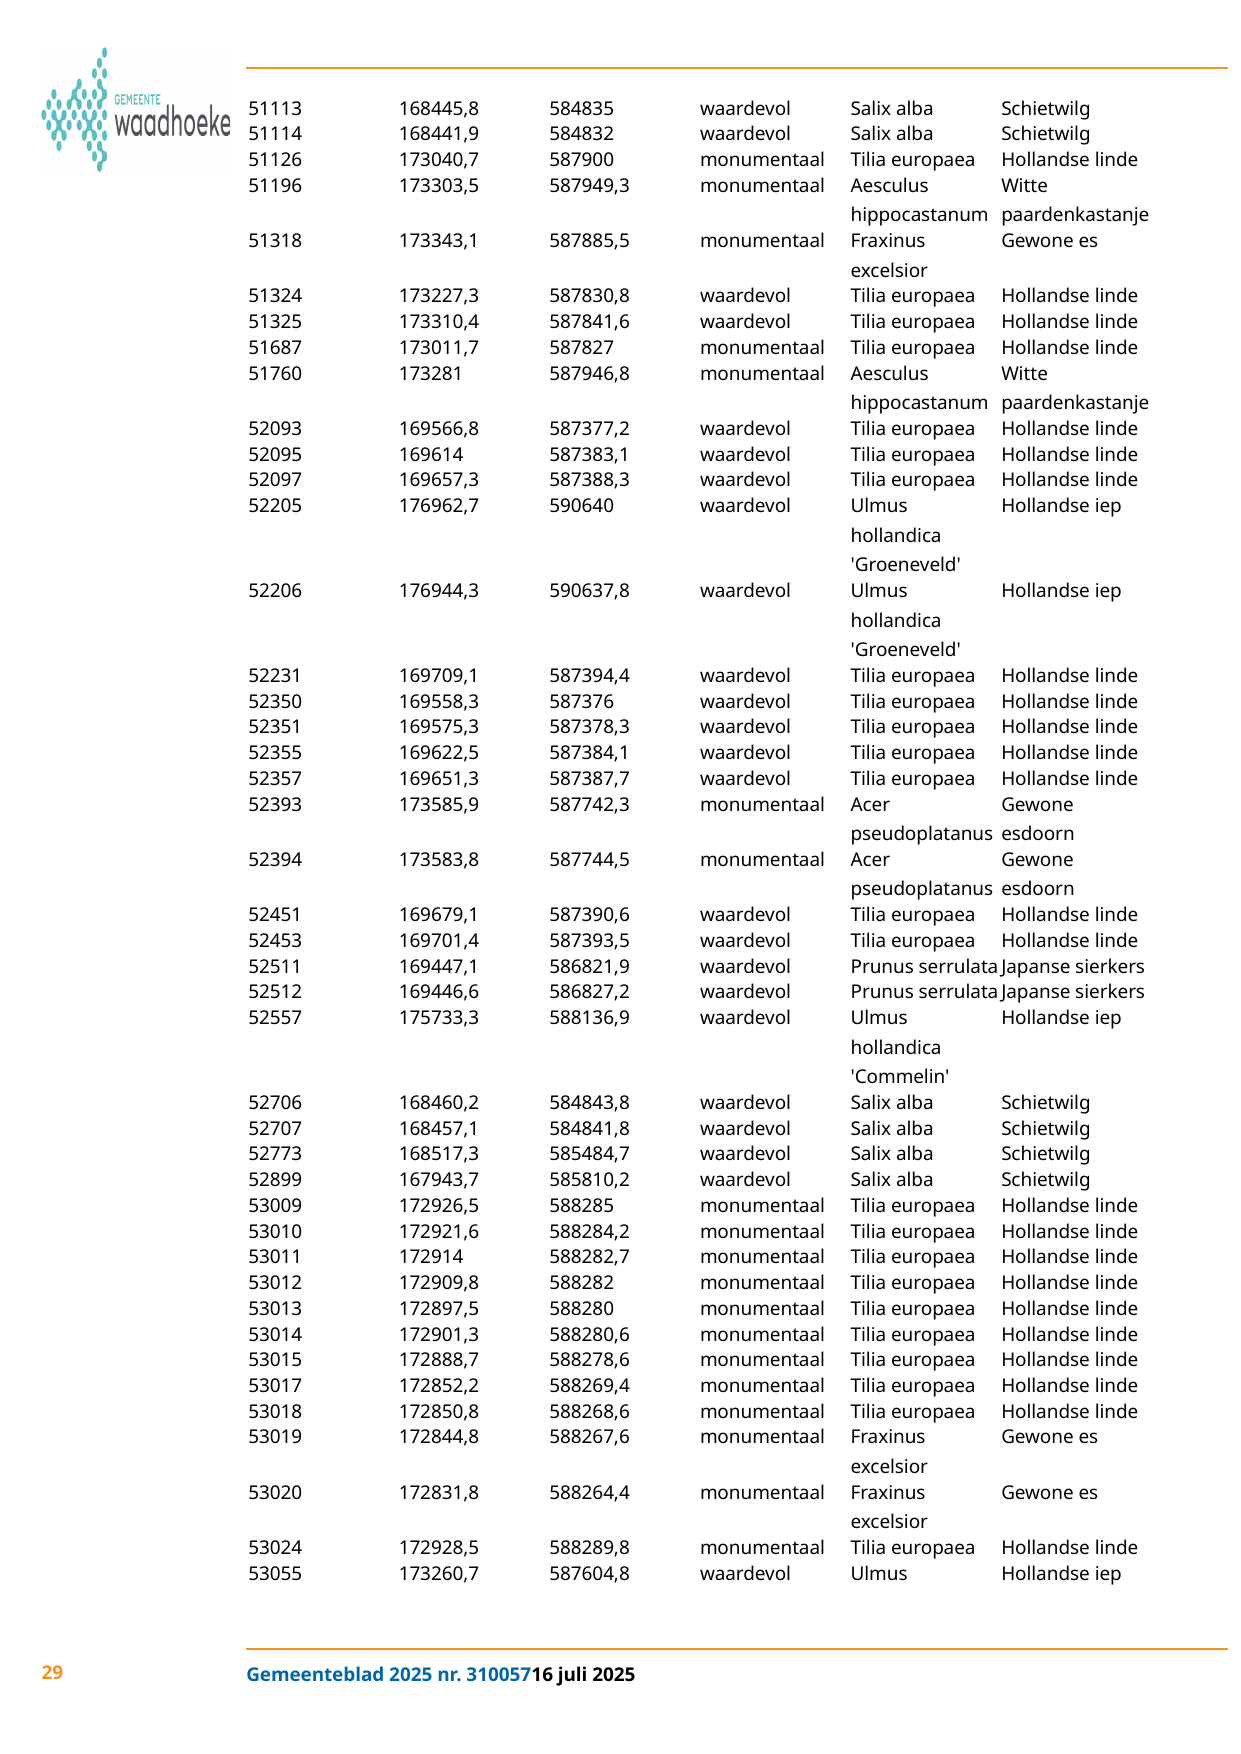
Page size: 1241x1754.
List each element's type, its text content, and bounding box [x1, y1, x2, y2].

table_cell monumentaal [700, 146, 850, 172]
table_cell 52350 [248, 688, 398, 713]
table_cell 587949,3 [549, 172, 700, 227]
table_cell 588136,9 [549, 1004, 700, 1089]
table_cell waardevol [700, 739, 850, 765]
table_cell 53014 [248, 1321, 398, 1346]
table_cell 52453 [248, 927, 398, 953]
table_cell 52231 [248, 662, 398, 688]
table_cell 167943,7 [399, 1166, 549, 1192]
table_cell Tilia europaea [850, 308, 1001, 334]
table_cell Japanse sierkers [1001, 953, 1152, 978]
table_cell 52512 [248, 979, 398, 1004]
table_cell Hollandse linde [1001, 1346, 1152, 1372]
table_cell 172897,5 [399, 1295, 549, 1321]
table_cell 52393 [248, 791, 398, 846]
table_cell 52773 [248, 1141, 398, 1166]
table_cell Gewone esdoorn [1001, 791, 1152, 846]
table_cell Hollandse iep [1001, 492, 1152, 577]
table_cell Tilia europaea [850, 1269, 1001, 1295]
table_cell monumentaal [700, 1372, 850, 1398]
table_cell 51196 [248, 172, 398, 227]
table_cell 587604,8 [549, 1560, 700, 1586]
table_cell 52451 [248, 901, 398, 927]
table_cell 588267,6 [549, 1424, 700, 1479]
table_cell 51126 [248, 146, 398, 172]
table_cell Hollandse linde [1001, 146, 1152, 172]
table_cell Hollandse linde [1001, 1398, 1152, 1424]
table_cell Hollandse linde [1001, 441, 1152, 467]
table_cell Gewone esdoorn [1001, 846, 1152, 901]
table_cell waardevol [700, 765, 850, 791]
table_cell Prunus serrulata [850, 979, 1001, 1004]
table_cell 584832 [549, 121, 700, 146]
table_cell 590637,8 [549, 577, 700, 662]
table_cell monumentaal [700, 1321, 850, 1346]
table_cell Tilia europaea [850, 714, 1001, 739]
table_cell Tilia europaea [850, 739, 1001, 765]
table_cell Hollandse linde [1001, 1244, 1152, 1269]
table_cell 587387,7 [549, 765, 700, 791]
table_cell Witte paardenkastanje [1001, 172, 1152, 227]
table_cell waardevol [700, 467, 850, 492]
table_cell waardevol [700, 1166, 850, 1192]
table_cell 588285 [549, 1192, 700, 1218]
table_cell 168441,9 [399, 121, 549, 146]
table_cell Tilia europaea [850, 662, 1001, 688]
table_cell Salix alba [850, 1166, 1001, 1192]
table_cell monumentaal [700, 791, 850, 846]
table_cell Gewone es [1001, 1424, 1152, 1479]
table_cell Hollandse linde [1001, 1295, 1152, 1321]
table_cell 584843,8 [549, 1089, 700, 1115]
table_cell Hollandse linde [1001, 334, 1152, 360]
table_cell 173343,1 [399, 227, 549, 283]
table_cell Hollandse linde [1001, 1218, 1152, 1243]
table_cell 51687 [248, 334, 398, 360]
table_cell Tilia europaea [850, 334, 1001, 360]
table_cell monumentaal [700, 1424, 850, 1479]
table_cell waardevol [700, 1141, 850, 1166]
table_cell Tilia europaea [850, 901, 1001, 927]
table_cell 53024 [248, 1534, 398, 1560]
table_cell 585484,7 [549, 1141, 700, 1166]
table_cell Gewone es [1001, 1479, 1152, 1534]
table_cell Fraxinus excelsior [850, 1479, 1001, 1534]
table_cell 52394 [248, 846, 398, 901]
table_cell monumentaal [700, 1192, 850, 1218]
table_cell Ulmus hollandica 'Groeneveld' [850, 577, 1001, 662]
table_cell 587393,5 [549, 927, 700, 953]
table_cell monumentaal [700, 1269, 850, 1295]
table_cell Tilia europaea [850, 765, 1001, 791]
table_cell Salix alba [850, 1141, 1001, 1166]
table_cell Tilia europaea [850, 1218, 1001, 1243]
table_cell 172888,7 [399, 1346, 549, 1372]
table_cell Tilia europaea [850, 1295, 1001, 1321]
picture [41, 47, 231, 172]
table_cell 587744,5 [549, 846, 700, 901]
table_cell Tilia europaea [850, 146, 1001, 172]
table_cell 173281 [399, 360, 549, 415]
table_cell 169651,3 [399, 765, 549, 791]
table_cell waardevol [700, 714, 850, 739]
table_cell 587885,5 [549, 227, 700, 283]
table_cell 587394,4 [549, 662, 700, 688]
table_cell 588280,6 [549, 1321, 700, 1346]
table_cell waardevol [700, 1560, 850, 1586]
table_cell 53018 [248, 1398, 398, 1424]
table_cell 587827 [549, 334, 700, 360]
table_cell 172901,3 [399, 1321, 549, 1346]
table_cell 169701,4 [399, 927, 549, 953]
table_cell 587378,3 [549, 714, 700, 739]
table_cell 51760 [248, 360, 398, 415]
table_cell Hollandse iep [1001, 1004, 1152, 1089]
table_cell Tilia europaea [850, 1244, 1001, 1269]
table_cell 53012 [248, 1269, 398, 1295]
table_cell 176944,3 [399, 577, 549, 662]
table_cell 173227,3 [399, 283, 549, 308]
table_cell 587900 [549, 146, 700, 172]
table_cell 51325 [248, 308, 398, 334]
table_cell 169575,3 [399, 714, 549, 739]
table_cell monumentaal [700, 1534, 850, 1560]
table_cell 169709,1 [399, 662, 549, 688]
table_cell 53010 [248, 1218, 398, 1243]
table_cell 169679,1 [399, 901, 549, 927]
table_cell Hollandse linde [1001, 1192, 1152, 1218]
table_cell Salix alba [850, 1115, 1001, 1141]
table_cell monumentaal [700, 1218, 850, 1243]
table_cell Tilia europaea [850, 467, 1001, 492]
table_cell 588282 [549, 1269, 700, 1295]
table_cell Hollandse linde [1001, 1269, 1152, 1295]
table_cell Hollandse linde [1001, 765, 1152, 791]
table_cell 168457,1 [399, 1115, 549, 1141]
table_cell 52706 [248, 1089, 398, 1115]
table_cell 586827,2 [549, 979, 700, 1004]
table_cell monumentaal [700, 1346, 850, 1372]
table_cell 587841,6 [549, 308, 700, 334]
table_cell 53019 [248, 1424, 398, 1479]
table_cell Hollandse iep [1001, 1560, 1152, 1586]
table_cell monumentaal [700, 1398, 850, 1424]
table_cell Fraxinus excelsior [850, 1424, 1001, 1479]
table_cell Fraxinus excelsior [850, 227, 1001, 283]
table_cell 52097 [248, 467, 398, 492]
table_cell 52351 [248, 714, 398, 739]
table_cell Tilia europaea [850, 1192, 1001, 1218]
table_cell 172928,5 [399, 1534, 549, 1560]
table_cell 169657,3 [399, 467, 549, 492]
table_cell 52357 [248, 765, 398, 791]
table_cell Aesculus hippocastanum [850, 172, 1001, 227]
table_cell 587390,6 [549, 901, 700, 927]
table_cell 590640 [549, 492, 700, 577]
table_cell Hollandse linde [1001, 1534, 1152, 1560]
table_cell Tilia europaea [850, 1346, 1001, 1372]
table_cell monumentaal [700, 1244, 850, 1269]
table_cell Tilia europaea [850, 1534, 1001, 1560]
table_cell 175733,3 [399, 1004, 549, 1089]
table_cell 587742,3 [549, 791, 700, 846]
table_cell waardevol [700, 662, 850, 688]
table_cell Hollandse linde [1001, 1321, 1152, 1346]
table_cell Tilia europaea [850, 688, 1001, 713]
table_cell 53015 [248, 1346, 398, 1372]
table_cell Tilia europaea [850, 283, 1001, 308]
table_cell waardevol [700, 441, 850, 467]
table_cell 52206 [248, 577, 398, 662]
table_cell 587383,1 [549, 441, 700, 467]
table_cell 169447,1 [399, 953, 549, 978]
table_cell Ulmus [850, 1560, 1001, 1586]
table_cell waardevol [700, 283, 850, 308]
table_cell monumentaal [700, 334, 850, 360]
table_cell waardevol [700, 415, 850, 441]
table_cell 173011,7 [399, 334, 549, 360]
table_cell 588268,6 [549, 1398, 700, 1424]
table_cell waardevol [700, 901, 850, 927]
table_cell Hollandse linde [1001, 688, 1152, 713]
table_cell Hollandse linde [1001, 927, 1152, 953]
table_cell Prunus serrulata [850, 953, 1001, 978]
table_cell 588282,7 [549, 1244, 700, 1269]
table_cell 173260,7 [399, 1560, 549, 1586]
table_cell 53013 [248, 1295, 398, 1321]
table_cell Ulmus hollandica 'Groeneveld' [850, 492, 1001, 577]
table_cell 172844,8 [399, 1424, 549, 1479]
table_cell 169558,3 [399, 688, 549, 713]
table_cell 587946,8 [549, 360, 700, 415]
table_cell waardevol [700, 927, 850, 953]
table_cell 169622,5 [399, 739, 549, 765]
table_cell 586821,9 [549, 953, 700, 978]
table_cell Gewone es [1001, 227, 1152, 283]
table_cell 52511 [248, 953, 398, 978]
table_cell Schietwilg [1001, 95, 1152, 121]
table_cell Tilia europaea [850, 1372, 1001, 1398]
table_cell Tilia europaea [850, 1398, 1001, 1424]
table_cell Hollandse linde [1001, 467, 1152, 492]
table_cell 53017 [248, 1372, 398, 1398]
table_cell Acer pseudoplatanus [850, 791, 1001, 846]
table_cell monumentaal [700, 172, 850, 227]
table_cell 588284,2 [549, 1218, 700, 1243]
table_cell 588278,6 [549, 1346, 700, 1372]
table_cell Ulmus hollandica 'Commelin' [850, 1004, 1001, 1089]
table_cell waardevol [700, 979, 850, 1004]
table_cell 53009 [248, 1192, 398, 1218]
table_cell 169614 [399, 441, 549, 467]
table_cell 587376 [549, 688, 700, 713]
table_cell monumentaal [700, 846, 850, 901]
table_cell 173303,5 [399, 172, 549, 227]
table_cell Tilia europaea [850, 1321, 1001, 1346]
table_cell Tilia europaea [850, 441, 1001, 467]
table_cell Witte paardenkastanje [1001, 360, 1152, 415]
table_cell 168517,3 [399, 1141, 549, 1166]
table_cell 173040,7 [399, 146, 549, 172]
table_cell 587830,8 [549, 283, 700, 308]
table_cell Salix alba [850, 1089, 1001, 1115]
table_cell 584835 [549, 95, 700, 121]
table_cell waardevol [700, 1089, 850, 1115]
table_cell waardevol [700, 1004, 850, 1089]
table_cell 51324 [248, 283, 398, 308]
table_cell waardevol [700, 577, 850, 662]
table_cell 169446,6 [399, 979, 549, 1004]
table_cell waardevol [700, 953, 850, 978]
table_cell Acer pseudoplatanus [850, 846, 1001, 901]
table_cell 585810,2 [549, 1166, 700, 1192]
table_cell waardevol [700, 121, 850, 146]
table_cell 172909,8 [399, 1269, 549, 1295]
table_cell 51318 [248, 227, 398, 283]
table_cell Hollandse linde [1001, 415, 1152, 441]
table_cell waardevol [700, 308, 850, 334]
table_cell monumentaal [700, 1295, 850, 1321]
table_cell 53011 [248, 1244, 398, 1269]
table_cell waardevol [700, 688, 850, 713]
table_cell 176962,7 [399, 492, 549, 577]
table_cell 173310,4 [399, 308, 549, 334]
table_cell 52093 [248, 415, 398, 441]
table_cell 168445,8 [399, 95, 549, 121]
table_cell Hollandse linde [1001, 662, 1152, 688]
table_cell Tilia europaea [850, 927, 1001, 953]
table_cell Schietwilg [1001, 1115, 1152, 1141]
table_cell 172831,8 [399, 1479, 549, 1534]
table_cell 172850,8 [399, 1398, 549, 1424]
table_cell monumentaal [700, 227, 850, 283]
table_cell waardevol [700, 95, 850, 121]
table_cell Hollandse linde [1001, 714, 1152, 739]
table_cell 52899 [248, 1166, 398, 1192]
table_cell Hollandse linde [1001, 1372, 1152, 1398]
table_cell Hollandse linde [1001, 739, 1152, 765]
table_cell 51113 [248, 95, 398, 121]
table_cell 173583,8 [399, 846, 549, 901]
table_cell monumentaal [700, 1479, 850, 1534]
table_cell 587384,1 [549, 739, 700, 765]
table_cell 169566,8 [399, 415, 549, 441]
table_cell 588280 [549, 1295, 700, 1321]
table_cell 172914 [399, 1244, 549, 1269]
table_cell 588269,4 [549, 1372, 700, 1398]
table_cell Salix alba [850, 95, 1001, 121]
table_cell Schietwilg [1001, 1089, 1152, 1115]
table_cell waardevol [700, 492, 850, 577]
table_cell Hollandse linde [1001, 308, 1152, 334]
table_cell 53020 [248, 1479, 398, 1534]
table_cell 168460,2 [399, 1089, 549, 1115]
table_cell Hollandse iep [1001, 577, 1152, 662]
table_cell 588289,8 [549, 1534, 700, 1560]
table_cell 52095 [248, 441, 398, 467]
table_cell 172926,5 [399, 1192, 549, 1218]
table_cell Salix alba [850, 121, 1001, 146]
table_cell 172852,2 [399, 1372, 549, 1398]
table_cell Japanse sierkers [1001, 979, 1152, 1004]
table_cell 587388,3 [549, 467, 700, 492]
table_cell Tilia europaea [850, 415, 1001, 441]
table_cell Hollandse linde [1001, 283, 1152, 308]
table_cell Schietwilg [1001, 1166, 1152, 1192]
table_cell Schietwilg [1001, 121, 1152, 146]
table_cell 52205 [248, 492, 398, 577]
table_cell 172921,6 [399, 1218, 549, 1243]
table_cell monumentaal [700, 360, 850, 415]
table_cell 52355 [248, 739, 398, 765]
table_cell Hollandse linde [1001, 901, 1152, 927]
table_cell 53055 [248, 1560, 398, 1586]
table_cell 173585,9 [399, 791, 549, 846]
table_cell 52557 [248, 1004, 398, 1089]
table_cell 584841,8 [549, 1115, 700, 1141]
table_cell Aesculus hippocastanum [850, 360, 1001, 415]
table_cell Schietwilg [1001, 1141, 1152, 1166]
table_cell 587377,2 [549, 415, 700, 441]
table_cell 52707 [248, 1115, 398, 1141]
table_cell waardevol [700, 1115, 850, 1141]
table_cell 51114 [248, 121, 398, 146]
table_cell 588264,4 [549, 1479, 700, 1534]
